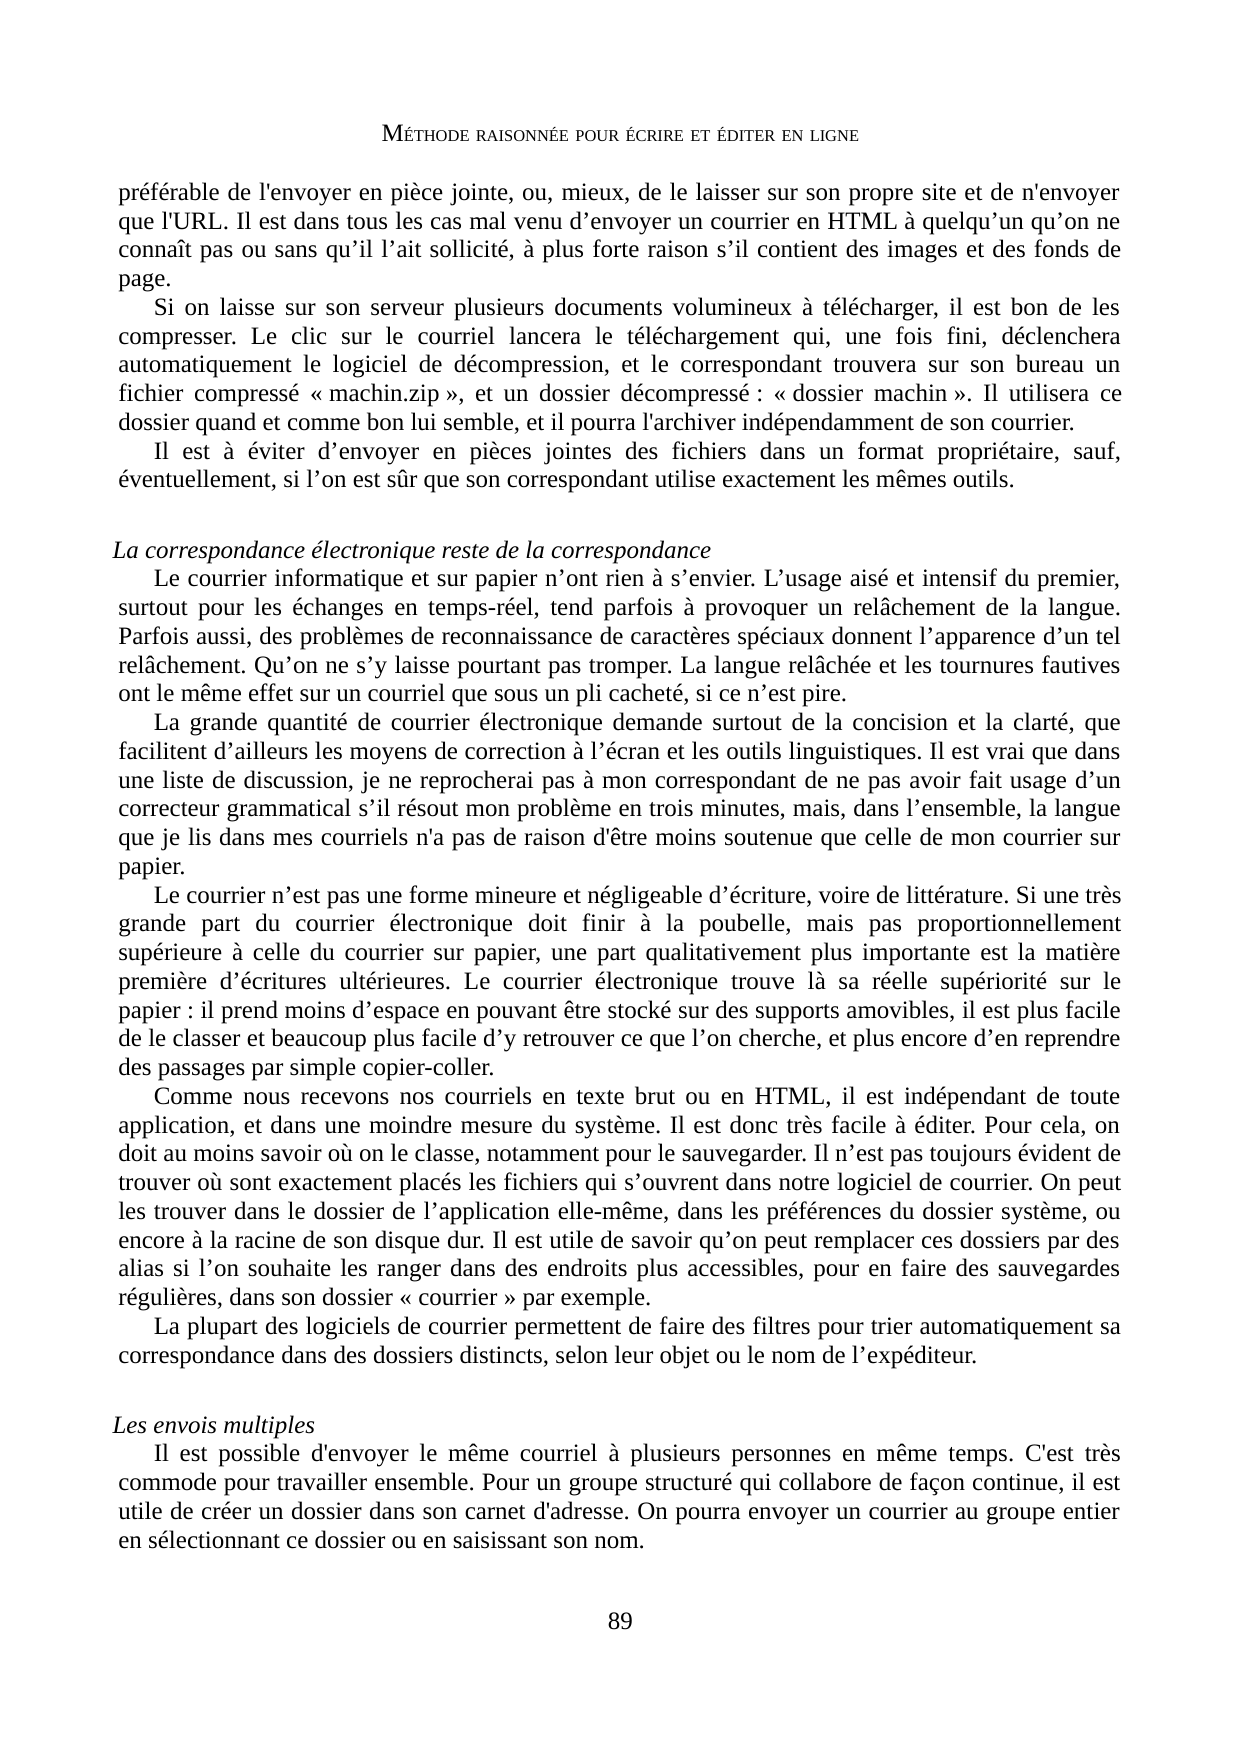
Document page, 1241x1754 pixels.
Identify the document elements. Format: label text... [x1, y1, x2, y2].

text Comme nous recevons nos courriels en texte brut ou en HTML, il est indépendant de toute application, et dans une moindre mesure du système. Il est donc très facile à éditer. Pour cela, on doit au moins savoir où on le classe, notamment pour le sauvegarder. Il n’est pas toujours évident de trouver où sont exactement placés les fichiers qui s’ouvrent dans notre logiciel de courrier. On peut les trouver dans le dossier de l’application elle-même, dans les préférences du dossier système, ou encore à la racine de son disque dur. Il est utile de savoir qu’on peut remplacer ces dossiers par des alias si l’on souhaite les ranger dans des endroits plus accessibles, pour en faire des sauvegardes régulières, dans son dossier « courrier » par exemple. [118, 1081, 1122, 1311]
text préférable de l'envoyer en pièce jointe, ou, mieux, de le laisser sur son propre site et de n'envoyer que l'URL. Il est dans tous les cas mal venu d’envoyer un courrier en HTML à quelqu’un qu’on ne connaît pas ou sans qu’il l’ait sollicité, à plus forte raison s’il contient des images et des fonds de page. [118, 177, 1122, 292]
text Le courrier n’est pas une forme mineure et négligeable d’écriture, voire de littérature. Si une très grande part du courrier électronique doit finir à la poubelle, mais pas proportionnellement supérieure à celle du courrier sur papier, une part qualitativement plus importante est la matière première d’écritures ultérieures. Le courrier électronique trouve là sa réelle supériorité sur le papier : il prend moins d’espace en pouvant être stocké sur des supports amovibles, il est plus facile de le classer et beaucoup plus facile d’y retrouver ce que l’on cherche, et plus encore d’en reprendre des passages par simple copier-coller. [118, 880, 1122, 1081]
subtitle Les envois multiples [112, 1410, 1122, 1438]
text Le courrier informatique et sur papier n’ont rien à s’envier. L’usage aisé et intensif du premier, surtout pour les échanges en temps-réel, tend parfois à provoquer un relâchement de la langue. Parfois aussi, des problèmes de reconnaissance de caractères spéciaux donnent l’apparence d’un tel relâchement. Qu’on ne s’y laisse pourtant pas tromper. La langue relâchée et les tournures fautives ont le même effet sur un courriel que sous un pli cacheté, si ce n’est pire. [118, 563, 1122, 707]
text La plupart des logiciels de courrier permettent de faire des filtres pour trier automatiquement sa correspondance dans des dossiers distincts, selon leur objet ou le nom de l’expéditeur. [118, 1311, 1122, 1368]
text La grande quantité de courrier électronique demande surtout de la concision et la clarté, que facilitent d’ailleurs les moyens de correction à l’écran et les outils linguistiques. Il est vrai que dans une liste de discussion, je ne reprocherai pas à mon correspondant de ne pas avoir fait usage d’un correcteur grammatical s’il résout mon problème en trois minutes, mais, dans l’ensemble, la langue que je lis dans mes courriels n'a pas de raison d'être moins soutenue que celle de mon courrier sur papier. [118, 707, 1122, 880]
text Si on laisse sur son serveur plusieurs documents volumineux à télécharger, il est bon de les compresser. Le clic sur le courriel lancera le téléchargement qui, une fois fini, déclenchera automatiquement le logiciel de décompression, et le correspondant trouvera sur son bureau un fichier compressé « machin.zip », et un dossier décompressé : « dossier machin ». Il utilisera ce dossier quand et comme bon lui semble, et il pourra l'archiver indépendamment de son courrier. [118, 292, 1122, 436]
subtitle La correspondance électronique reste de la correspondance [112, 535, 1122, 563]
text Il est à éviter d’envoyer en pièces jointes des fichiers dans un format propriétaire, sauf, éventuellement, si l’on est sûr que son correspondant utilise exactement les mêmes outils. [118, 436, 1122, 493]
text Il est possible d'envoyer le même courriel à plusieurs personnes en même temps. C'est très commode pour travailler ensemble. Pour un groupe structuré qui collabore de façon continue, il est utile de créer un dossier dans son carnet d'adresse. On pourra envoyer un courrier au groupe entier en sélectionnant ce dossier ou en saisissant son nom. [118, 1438, 1122, 1553]
